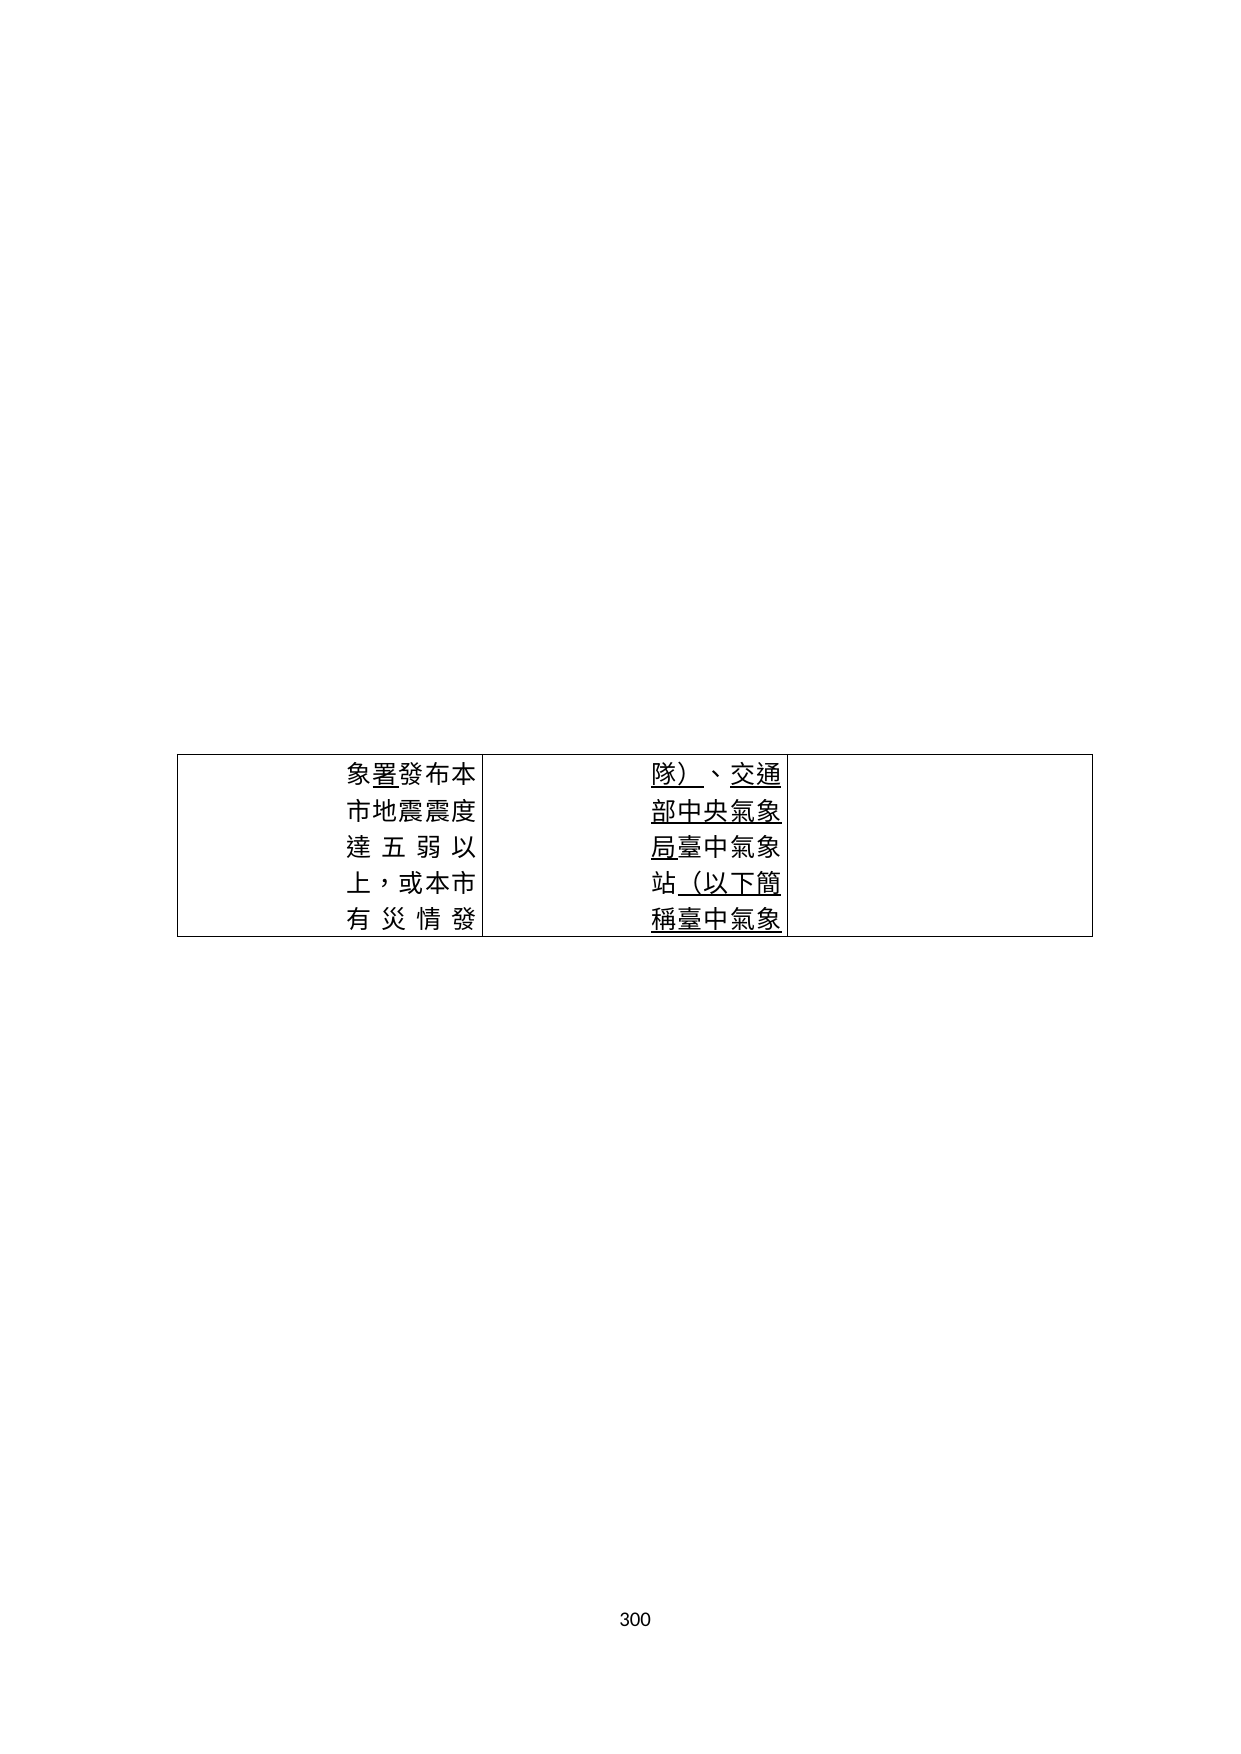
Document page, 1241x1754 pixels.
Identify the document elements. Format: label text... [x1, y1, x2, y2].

table_cell 隊）、交通部中央氣象局臺中氣象站（以下簡稱臺中氣象 [483, 755, 787, 936]
table_cell 象署發布本市地震震度達五弱以上，或本市有災情發 [178, 755, 482, 936]
table_cell [788, 755, 1092, 936]
